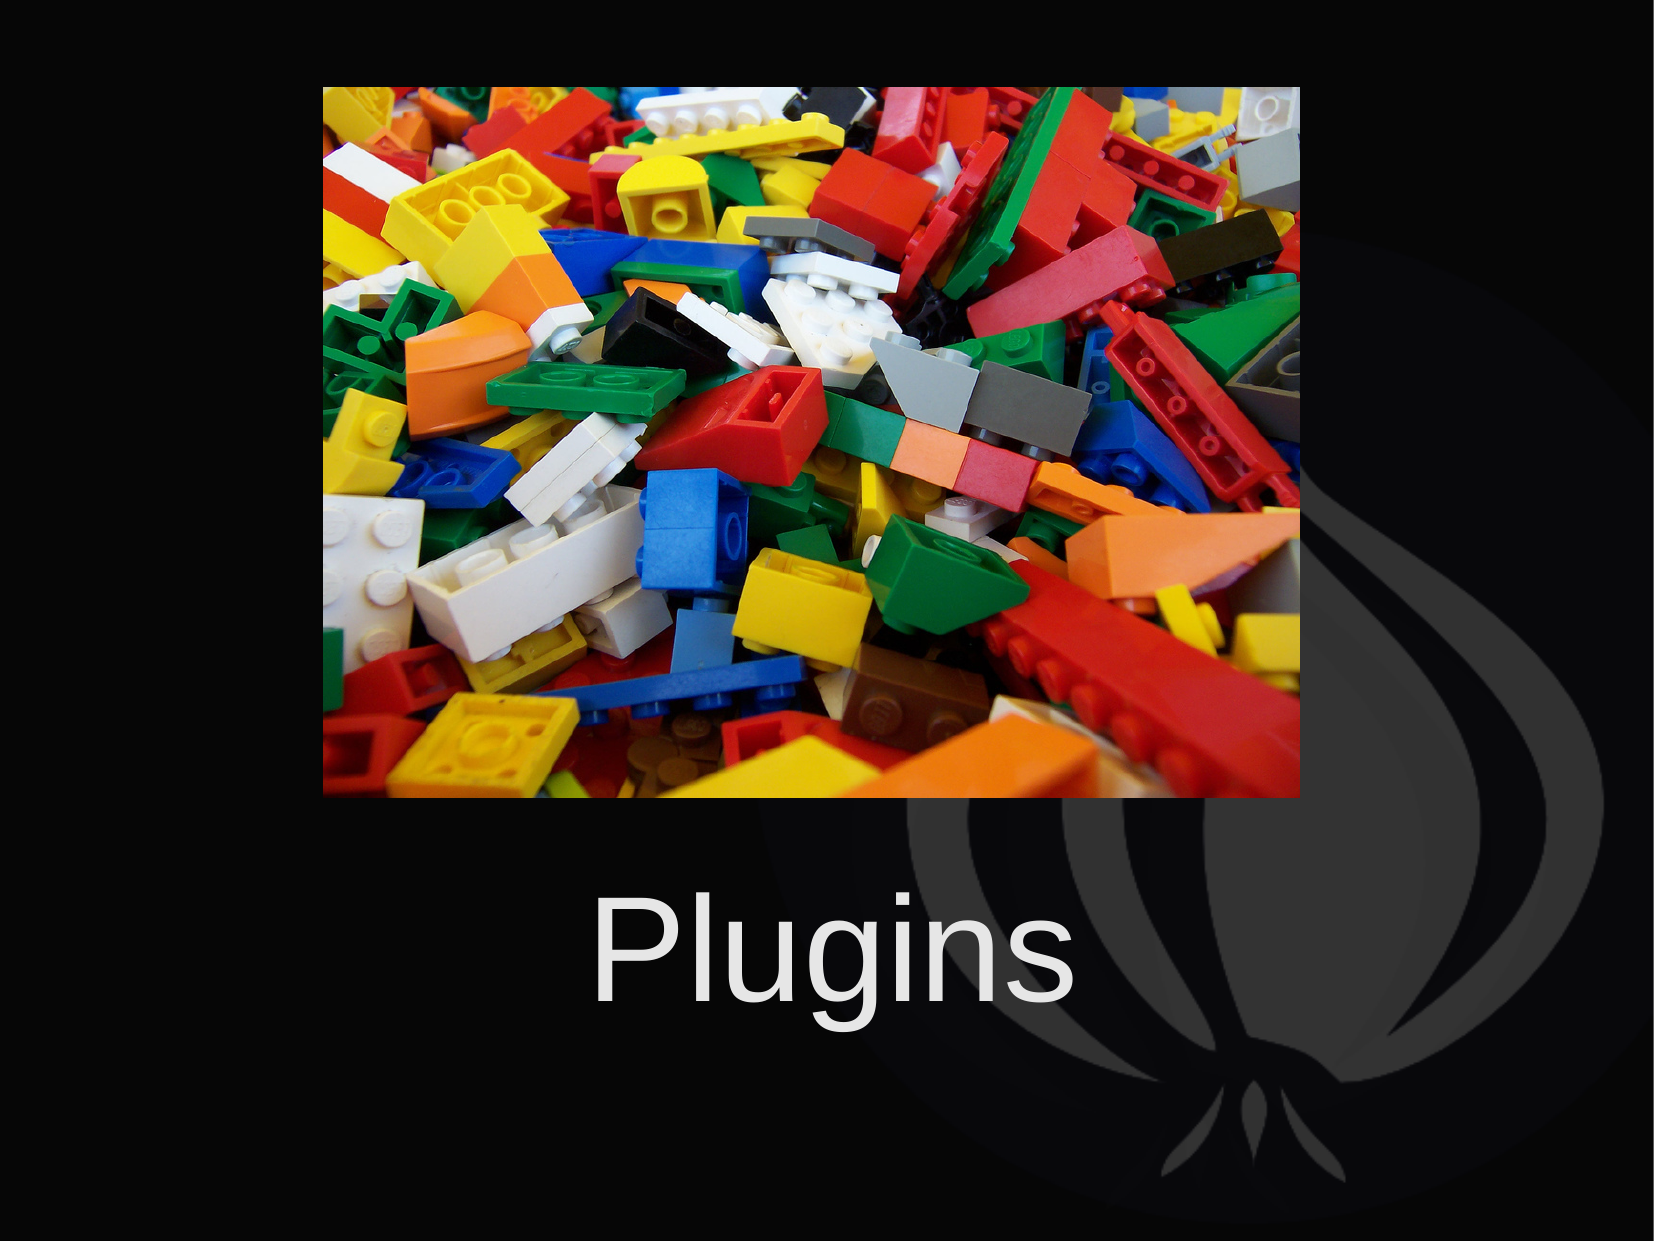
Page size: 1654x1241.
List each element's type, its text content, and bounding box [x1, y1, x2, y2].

subtitle Plugins [88, 170, 1577, 1079]
picture [0, 0, 1654, 1241]
